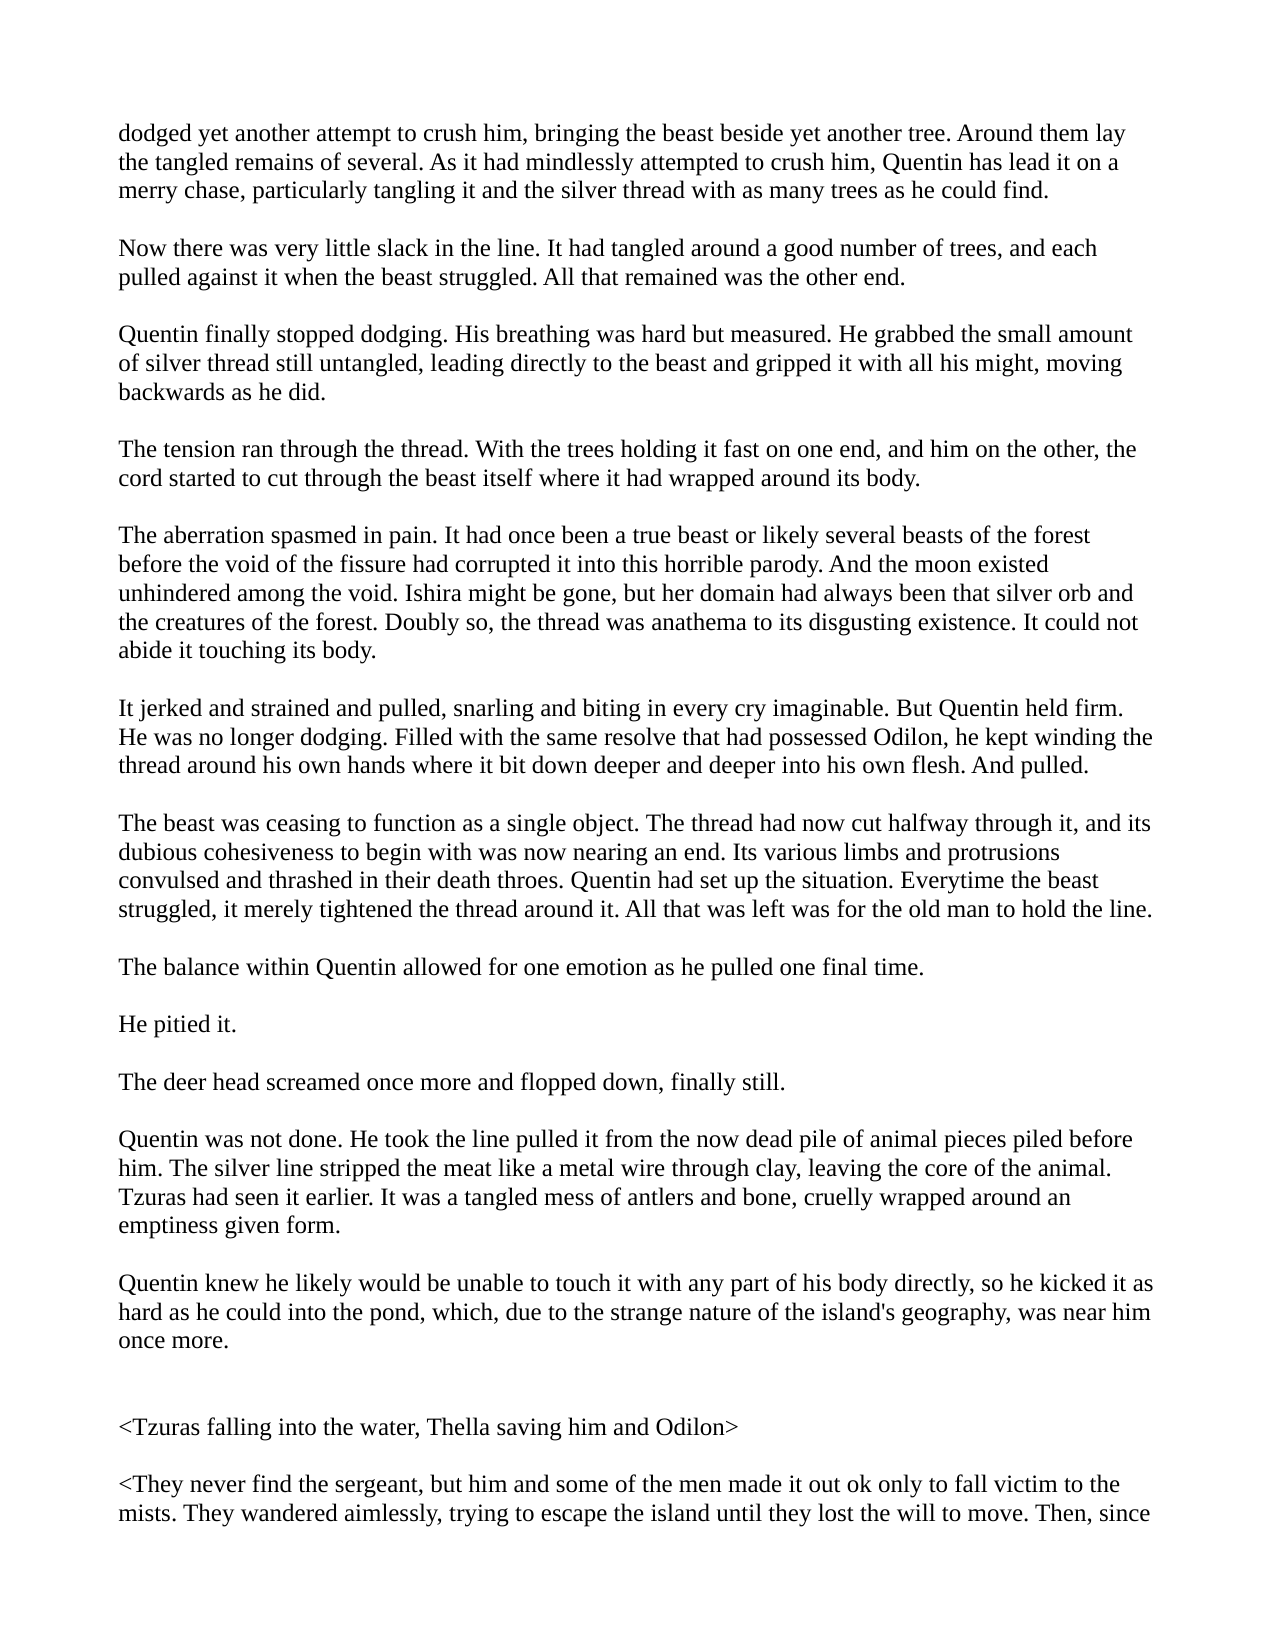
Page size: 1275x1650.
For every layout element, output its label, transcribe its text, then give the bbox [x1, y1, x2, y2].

text He pitied it. [118, 1009, 1157, 1038]
text dodged yet another attempt to crush him, bringing the beast beside yet another tree. Around them lay the tangled remains of several. As it had mindlessly attempted to crush him, Quentin has lead it on a merry chase, particularly tangling it and the silver thread with as many trees as he could find. [118, 118, 1157, 204]
text Now there was very little slack in the line. It had tangled around a good number of trees, and each pulled against it when the beast struggled. All that remained was the other end. [118, 233, 1157, 291]
text Quentin was not done. He took the line pulled it from the now dead pile of animal pieces piled before him. The silver line stripped the meat like a metal wire through clay, leaving the core of the animal. Tzuras had seen it earlier. It was a tangled mess of antlers and bone, cruelly wrapped around an emptiness given form. [118, 1124, 1157, 1239]
text The beast was ceasing to function as a single object. The thread had now cut halfway through it, and its dubious cohesiveness to begin with was now nearing an end. Its various limbs and protrusions convulsed and thrashed in their death throes. Quentin had set up the situation. Everytime the beast struggled, it merely tightened the thread around it. All that was left was for the old man to hold the line. [118, 808, 1157, 923]
text Quentin finally stopped dodging. His breathing was hard but measured. He grabbed the small amount of silver thread still untangled, leading directly to the beast and gripped it with all his might, moving backwards as he did. [118, 319, 1157, 406]
text <Tzuras falling into the water, Thella saving him and Odilon> [118, 1412, 1157, 1441]
text The deer head screamed once more and flopped down, finally still. [118, 1067, 1157, 1096]
text The tension ran through the thread. With the trees holding it fast on one end, and him on the other, the cord started to cut through the beast itself where it had wrapped around its body. [118, 434, 1157, 492]
text It jerked and strained and pulled, snarling and biting in every cry imaginable. But Quentin held firm. He was no longer dodging. Filled with the same resolve that had possessed Odilon, he kept winding the thread around his own hands where it bit down deeper and deeper into his own flesh. And pulled. [118, 693, 1157, 779]
text The aberration spasmed in pain. It had once been a true beast or likely several beasts of the forest before the void of the fissure had corrupted it into this horrible parody. And the moon existed unhindered among the void. Ishira might be gone, but her domain had always been that silver orb and the creatures of the forest. Doubly so, the thread was anathema to its disgusting existence. It could not abide it touching its body. [118, 521, 1157, 664]
text The balance within Quentin allowed for one emotion as he pulled one final time. [118, 952, 1157, 981]
text <They never find the sergeant, but him and some of the men made it out ok only to fall victim to the mists. They wandered aimlessly, trying to escape the island until they lost the will to move. Then, since [118, 1469, 1157, 1527]
text Quentin knew he likely would be unable to touch it with any part of his body directly, so he kicked it as hard as he could into the pond, which, due to the strange nature of the island's geography, was near him once more. [118, 1268, 1157, 1354]
